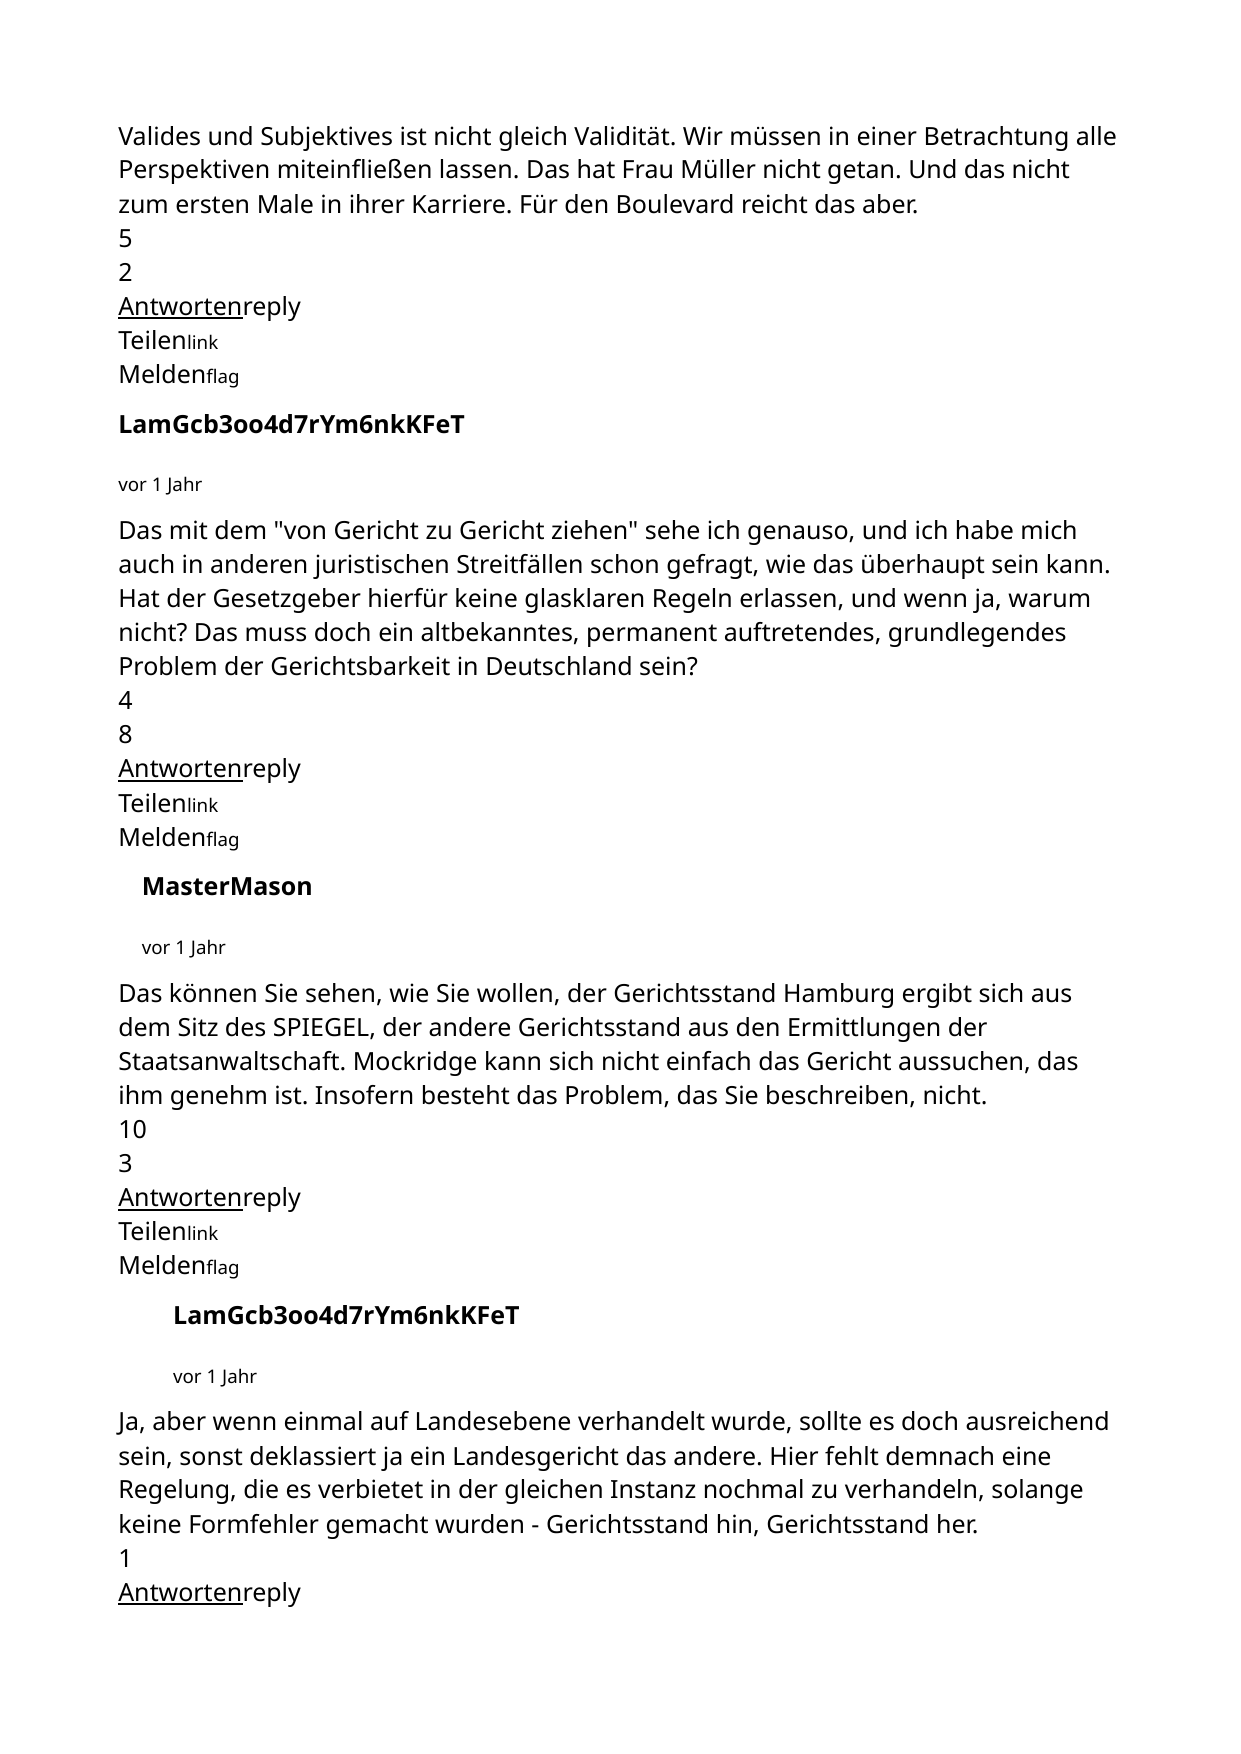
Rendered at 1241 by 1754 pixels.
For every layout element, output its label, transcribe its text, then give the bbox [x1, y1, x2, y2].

text Meldenflag [118, 1248, 1122, 1282]
text Meldenflag [118, 357, 1122, 391]
text LamGcb3oo4d7rYm6nkKFeT [173, 1298, 1114, 1332]
text Teilenlink [118, 322, 1122, 357]
text 1 [118, 1540, 1122, 1574]
text Teilenlink [118, 785, 1122, 819]
text 8 [118, 717, 1122, 751]
text vor 1 Jahr [118, 472, 1117, 497]
text vor 1 Jahr [142, 934, 1117, 960]
text Ja, aber wenn einmal auf Landesebene verhandelt wurde, sollte es doch ausreichend sein, sonst deklassiert ja ein Landesgericht das andere. Hier fehlt demnach eine Regelung, die es verbietet in der gleichen Instanz nochmal zu verhandeln, solange keine Formfehler gemacht wurden - Gerichtsstand hin, Gerichtsstand her. [118, 1404, 1122, 1540]
text Valides und Subjektives ist nicht gleich Validität. Wir müssen in einer Betrachtung alle Perspektiven miteinfließen lassen. Das hat Frau Müller nicht getan. Und das nicht zum ersten Male in ihrer Karriere. Für den Boulevard reicht das aber. [118, 118, 1122, 220]
text LamGcb3oo4d7rYm6nkKFeT [118, 406, 1114, 440]
text vor 1 Jahr [173, 1363, 1117, 1388]
text Antwortenreply [118, 1180, 1122, 1214]
text 2 [118, 254, 1122, 288]
text Antwortenreply [118, 1574, 1122, 1608]
text Antwortenreply [118, 288, 1122, 322]
text Das mit dem "von Gericht zu Gericht ziehen" sehe ich genauso, und ich habe mich auch in anderen juristischen Streitfällen schon gefragt, wie das überhaupt sein kann. Hat der Gesetzgeber hierfür keine glasklaren Regeln erlassen, und wenn ja, warum nicht? Das muss doch ein altbekanntes, permanent auftretendes, grundlegendes Problem der Gerichtsbarkeit in Deutschland sein? [118, 513, 1122, 683]
text 3 [118, 1146, 1122, 1180]
text Das können Sie sehen, wie Sie wollen, der Gerichtsstand Hamburg ergibt sich aus dem Sitz des SPIEGEL, der andere Gerichtsstand aus den Ermittlungen der Staatsanwaltschaft. Mockridge kann sich nicht einfach das Gericht aussuchen, das ihm genehm ist. Insofern besteht das Problem, das Sie beschreiben, nicht. [118, 975, 1122, 1112]
text Teilenlink [118, 1214, 1122, 1248]
text 10 [118, 1112, 1122, 1146]
text 5 [118, 220, 1122, 254]
text Meldenflag [118, 819, 1122, 853]
text MasterMason [142, 869, 1114, 903]
text Antwortenreply [118, 751, 1122, 785]
text 4 [118, 683, 1122, 717]
